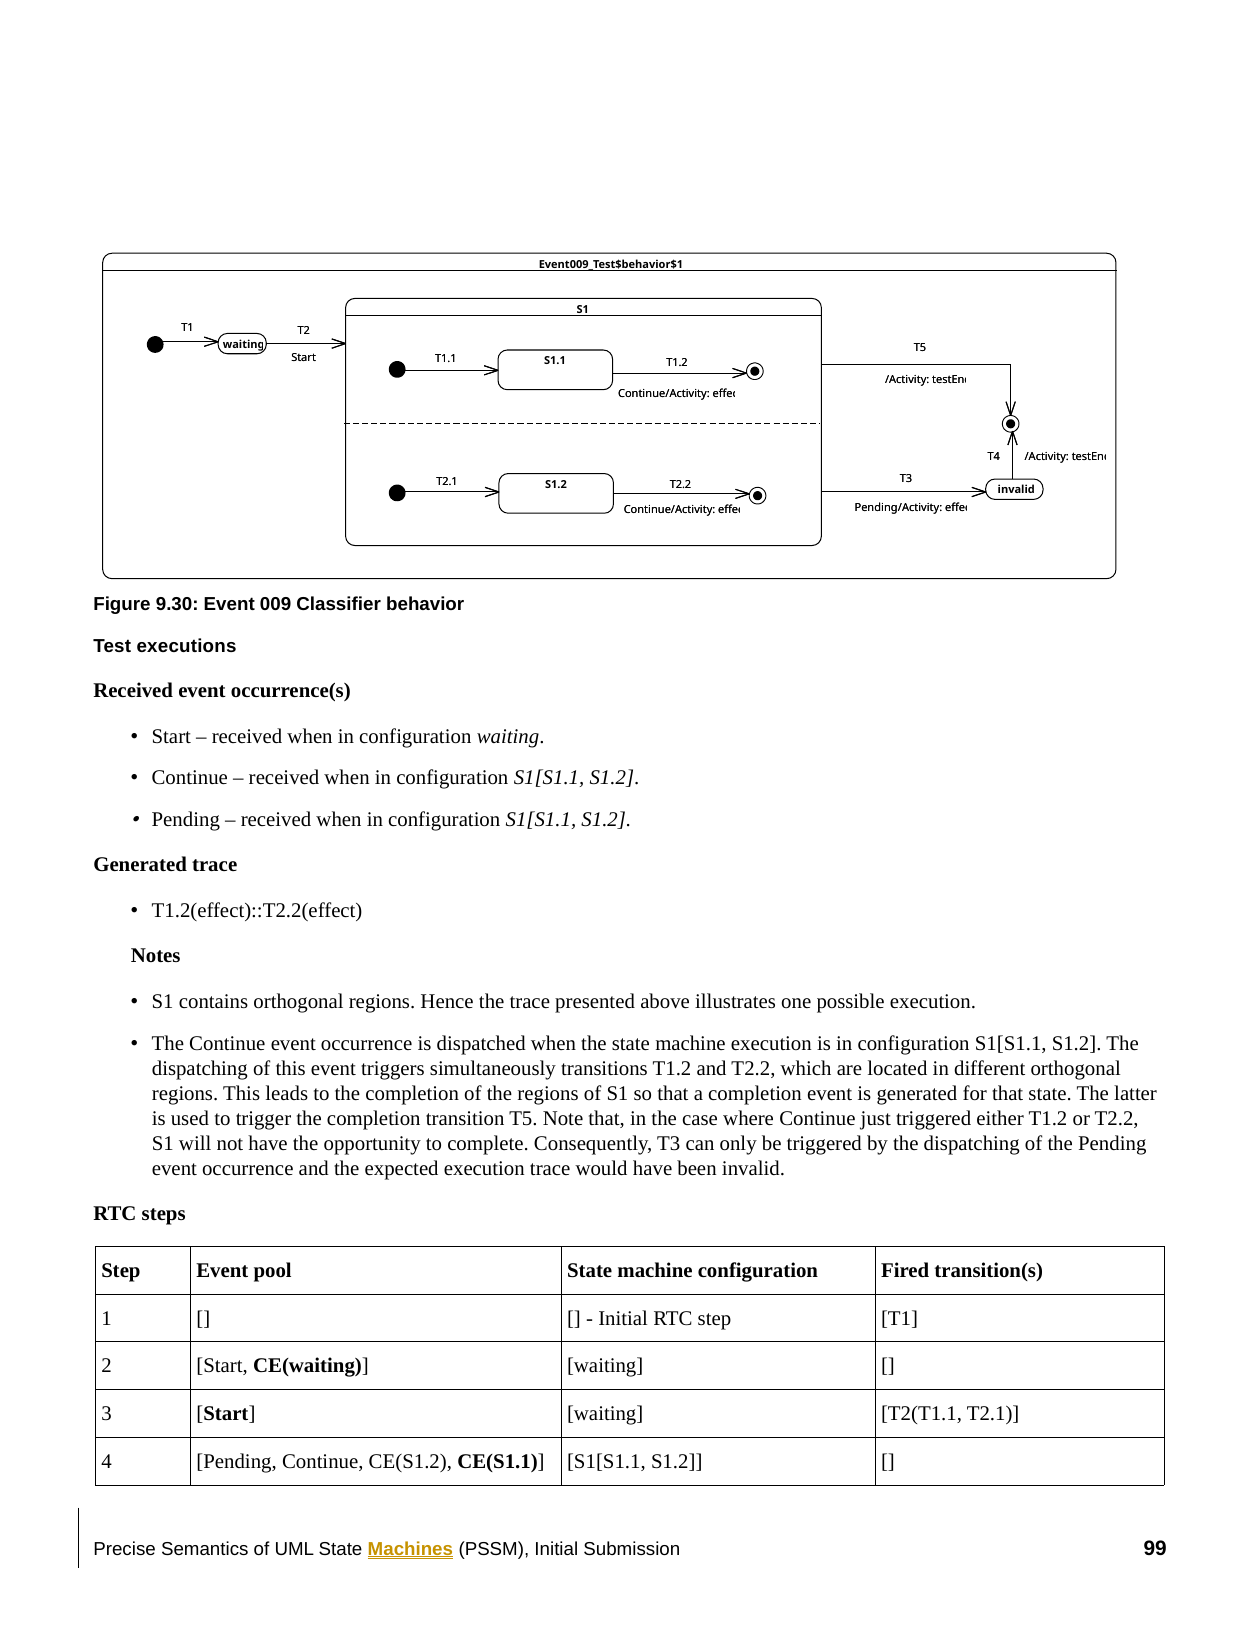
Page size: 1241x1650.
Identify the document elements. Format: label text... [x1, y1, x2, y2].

text Figure 9.30: Event 009 Classifier behavior [93, 243, 1127, 614]
table_header Fired transition(s) [876, 1247, 1164, 1294]
table_header Step [96, 1247, 190, 1294]
list T1.2(effect)::T2.2(effect) [131, 897, 1164, 922]
list S1 contains orthogonal regions. Hence the trace presented above illustrates one possible execution. [131, 988, 1164, 1013]
text RTC steps [93, 1201, 1164, 1225]
table_cell [waiting] [562, 1342, 875, 1389]
text Notes [131, 943, 1164, 967]
table_header State machine configuration [562, 1247, 875, 1294]
table_cell [T2(T1.1, T2.1)] [876, 1390, 1164, 1437]
list Continue – received when in configuration S1[S1.1, S1.2]. [131, 764, 1164, 789]
table_cell [Start, CE(waiting)] [191, 1342, 561, 1389]
text Generated trace [93, 852, 1164, 876]
table_cell [] [876, 1438, 1164, 1484]
table_header Event pool [191, 1247, 561, 1294]
table_cell [S1[S1.1, S1.2]] [562, 1438, 875, 1484]
table_cell [] - Initial RTC step [562, 1295, 875, 1341]
text Received event occurrence(s) [93, 677, 1164, 702]
list Pending – received when in configuration S1[S1.1, S1.2]. [131, 806, 1164, 831]
table_cell [Pending, Continue, CE(S1.2), CE(S1.1)] [191, 1438, 561, 1484]
table_cell [] [191, 1295, 561, 1341]
list The Continue event occurrence is dispatched when the state machine execution is in configuration S1[S1.1, S1.2]. The dispatching of this event triggers simultaneously transitions T1.2 and T2.2, which are located in different orthogonal regions. This leads to the completion of the regions of S1 so that a completion event is generated for that state. The latter is used to trigger the completion transition T5. Note that, in the case where Continue just triggered either T1.2 or T2.2, S1 will not have the opportunity to complete. Consequently, T3 can only be triggered by the dispatching of the Pending event occurrence and the expected execution trace would have been invalid. [131, 1030, 1164, 1180]
table_cell [waiting] [562, 1390, 875, 1437]
table_cell 1 [96, 1295, 190, 1341]
subtitle Test executions [93, 231, 1164, 656]
table_cell 3 [96, 1390, 190, 1437]
table_cell 2 [96, 1342, 190, 1389]
list Start – received when in configuration waiting. [131, 723, 1164, 748]
table_cell [] [876, 1342, 1164, 1389]
table_cell [T1] [876, 1295, 1164, 1341]
table_cell 4 [96, 1438, 190, 1484]
table_cell [Start] [191, 1390, 561, 1437]
